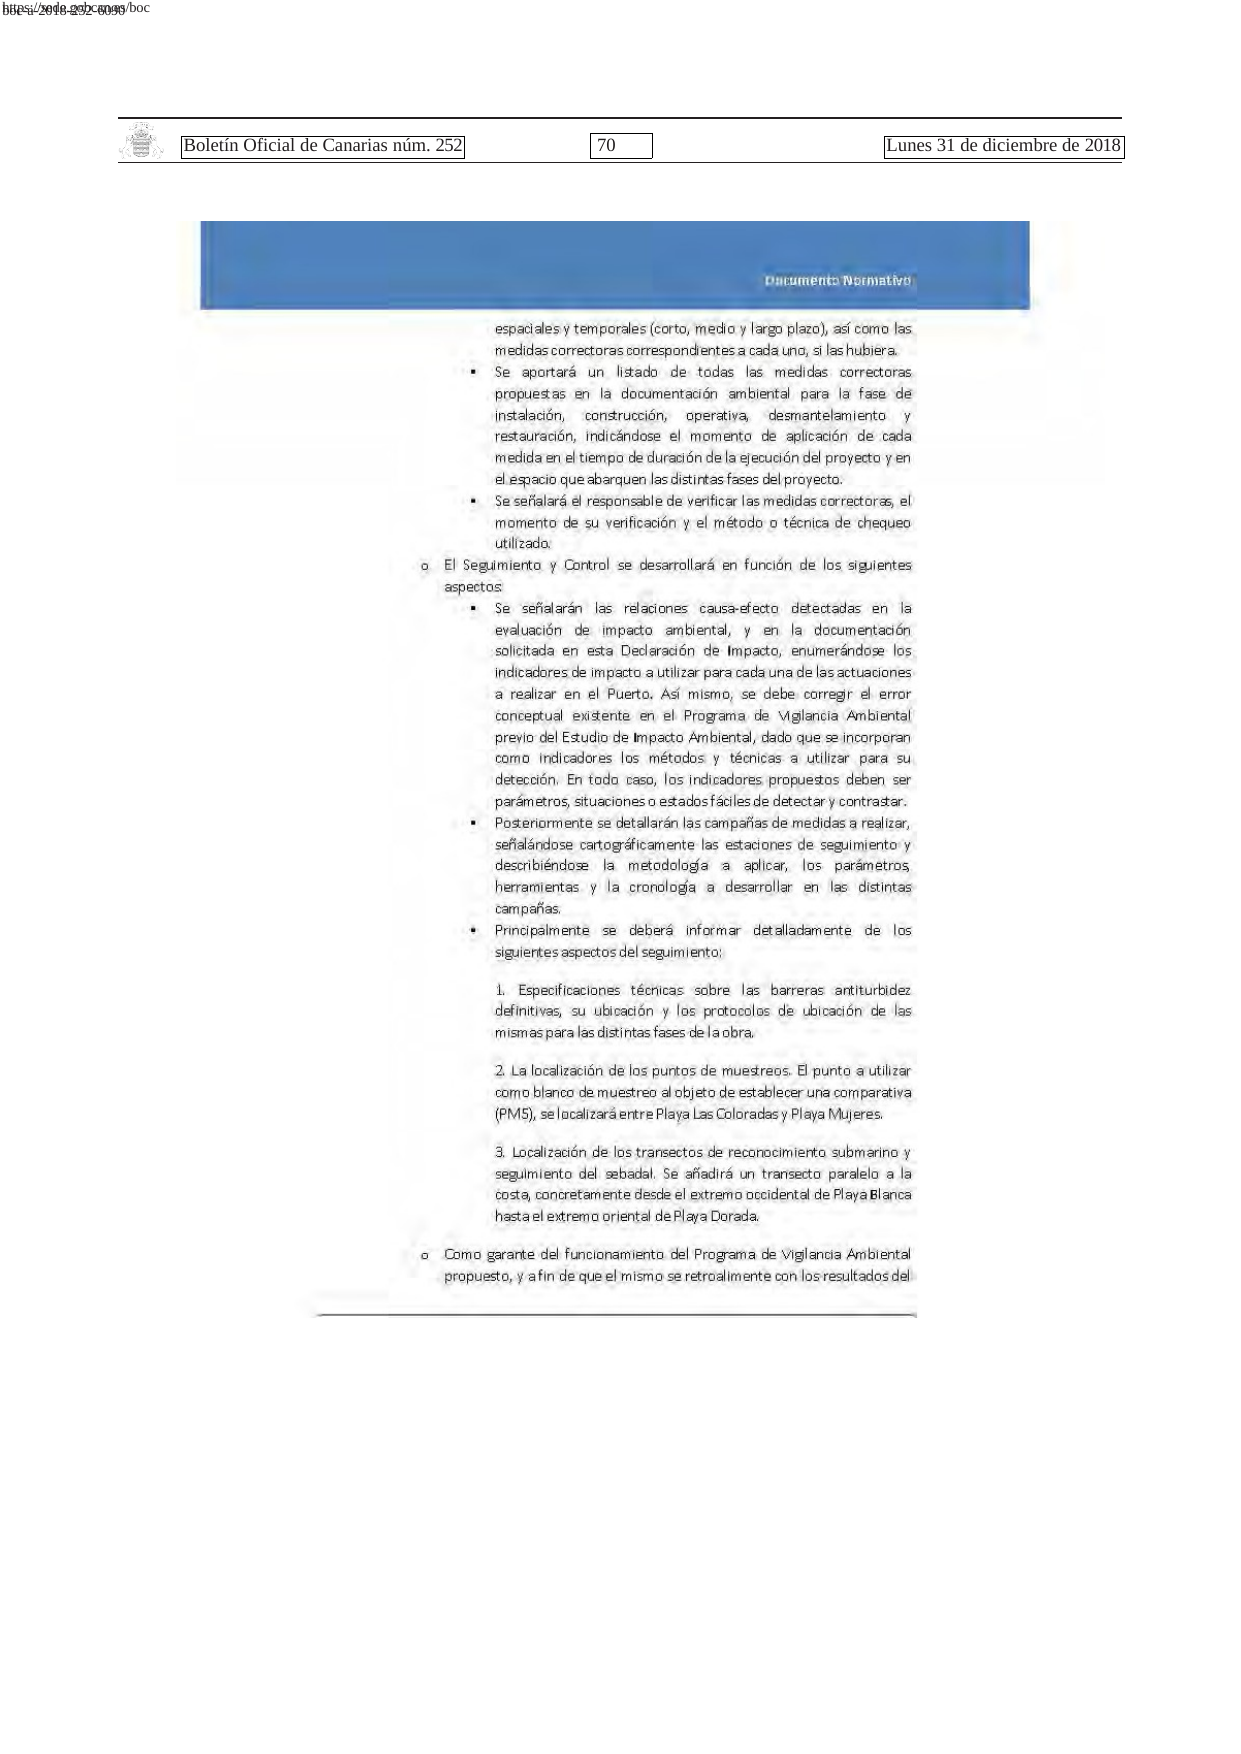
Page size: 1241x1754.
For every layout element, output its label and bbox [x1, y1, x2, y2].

picture [176, 221, 1105, 1318]
picture [118, 122, 164, 159]
